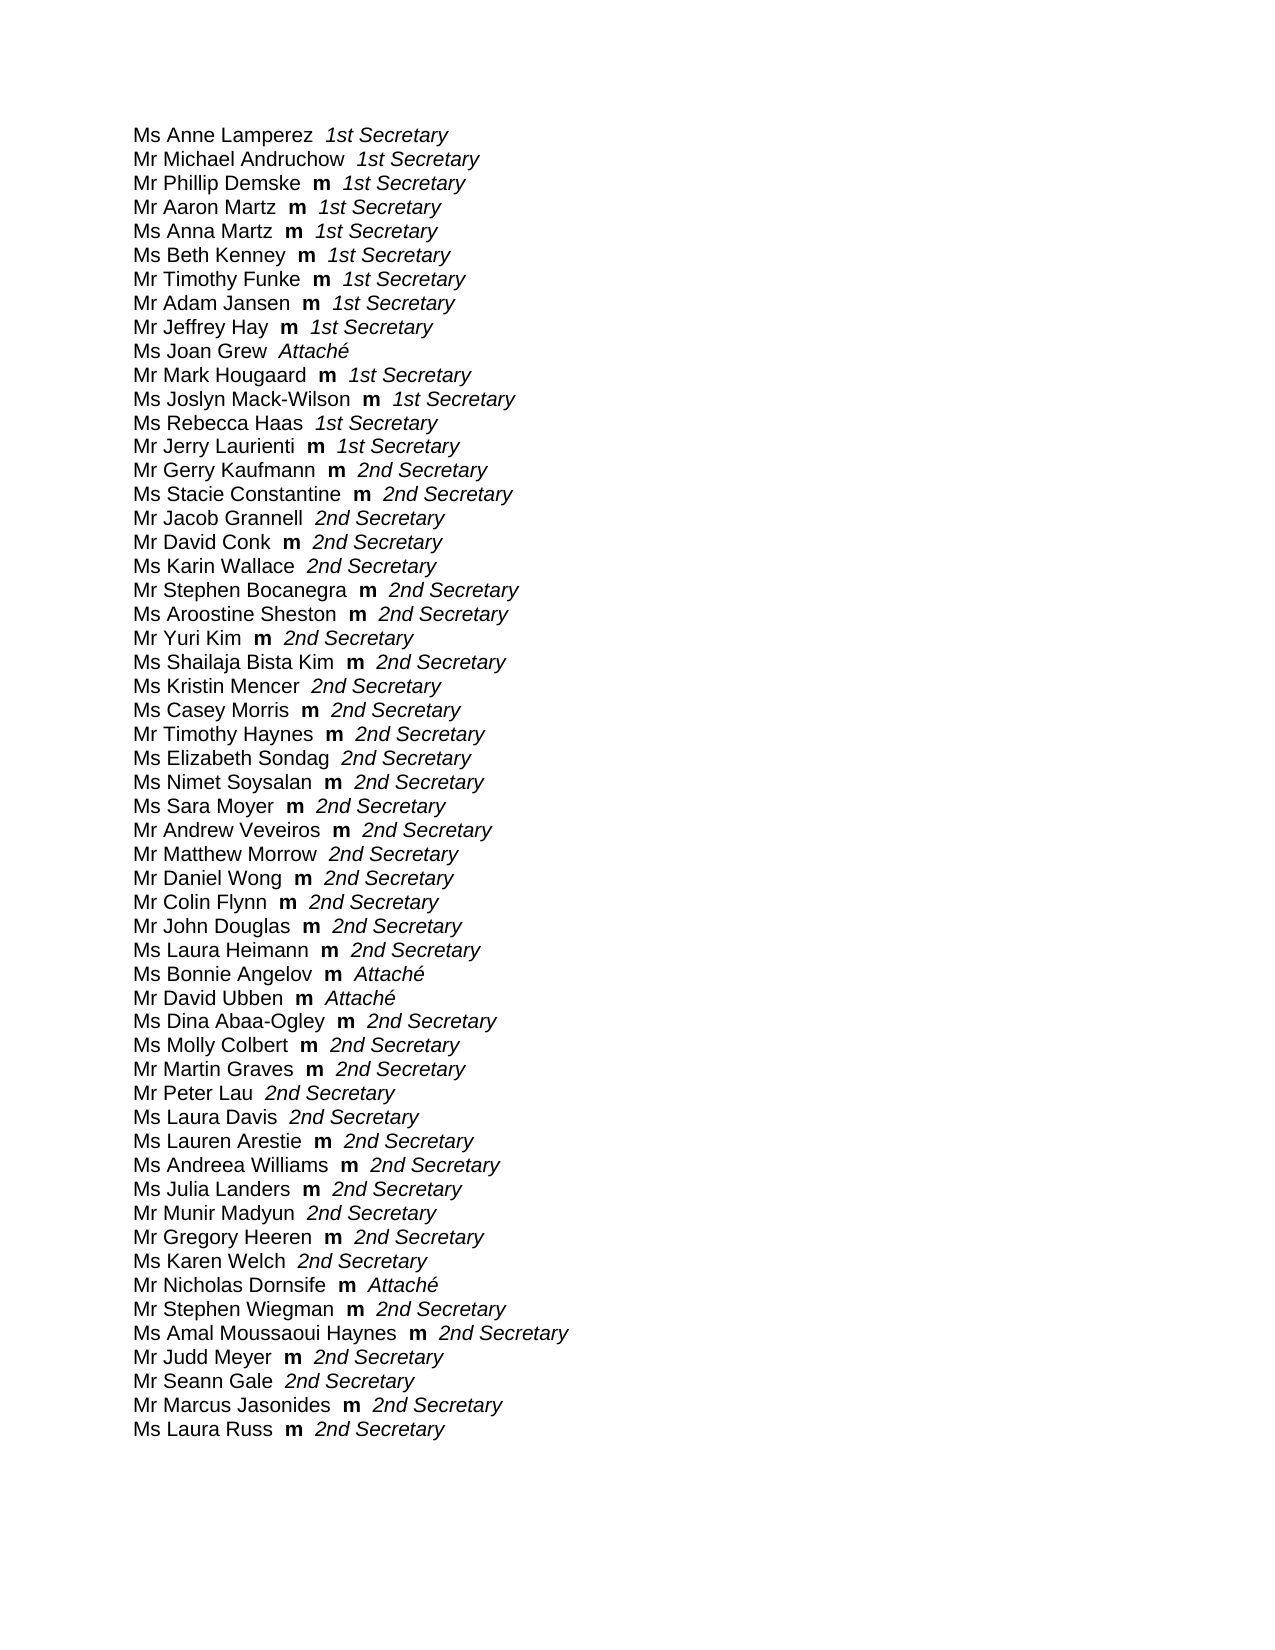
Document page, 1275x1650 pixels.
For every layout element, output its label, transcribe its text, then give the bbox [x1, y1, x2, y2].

text Mr Colin Flynn m 2nd Secretary [133, 889, 1181, 913]
text Mr Martin Graves m 2nd Secretary [133, 1057, 1181, 1081]
text Ms Beth Kenney m 1st Secretary [133, 243, 1181, 267]
text Ms Elizabeth Sondag 2nd Secretary [133, 746, 1181, 770]
text Mr Michael Andruchow 1st Secretary [133, 147, 1181, 171]
text Mr Jacob Grannell 2nd Secretary [133, 506, 1181, 530]
text Mr Nicholas Dornsife m Attaché [133, 1273, 1181, 1297]
text Mr Gerry Kaufmann m 2nd Secretary [133, 458, 1181, 482]
text Mr Marcus Jasonides m 2nd Secretary [133, 1393, 1181, 1417]
text Mr Jeffrey Hay m 1st Secretary [133, 314, 1181, 338]
text Ms Stacie Constantine m 2nd Secretary [133, 482, 1181, 506]
text Ms Sara Moyer m 2nd Secretary [133, 794, 1181, 818]
text Mr Matthew Morrow 2nd Secretary [133, 842, 1181, 866]
text Mr Mark Hougaard m 1st Secretary [133, 362, 1181, 386]
text Ms Dina Abaa-Ogley m 2nd Secretary [133, 1009, 1181, 1033]
text Ms Amal Moussaoui Haynes m 2nd Secretary [133, 1321, 1181, 1345]
text Ms Casey Morris m 2nd Secretary [133, 698, 1181, 722]
text Mr Judd Meyer m 2nd Secretary [133, 1345, 1181, 1369]
text Ms Joan Grew Attaché [133, 338, 1181, 362]
text Mr Gregory Heeren m 2nd Secretary [133, 1225, 1181, 1249]
text Mr Peter Lau 2nd Secretary [133, 1081, 1181, 1105]
text Ms Anna Martz m 1st Secretary [133, 219, 1181, 243]
text Mr Seann Gale 2nd Secretary [133, 1369, 1181, 1393]
text Mr John Douglas m 2nd Secretary [133, 913, 1181, 937]
text Ms Julia Landers m 2nd Secretary [133, 1177, 1181, 1201]
text Ms Kristin Mencer 2nd Secretary [133, 674, 1181, 698]
text Ms Molly Colbert m 2nd Secretary [133, 1033, 1181, 1057]
text Mr Timothy Haynes m 2nd Secretary [133, 722, 1181, 746]
text Ms Laura Davis 2nd Secretary [133, 1105, 1181, 1129]
text Mr Aaron Martz m 1st Secretary [133, 195, 1181, 219]
text Mr Jerry Laurienti m 1st Secretary [133, 434, 1181, 458]
text Ms Aroostine Sheston m 2nd Secretary [133, 602, 1181, 626]
text Ms Laura Heimann m 2nd Secretary [133, 937, 1181, 961]
text Ms Karen Welch 2nd Secretary [133, 1249, 1181, 1273]
text Mr Daniel Wong m 2nd Secretary [133, 866, 1181, 889]
text Mr Stephen Bocanegra m 2nd Secretary [133, 578, 1181, 602]
text Mr Munir Madyun 2nd Secretary [133, 1201, 1181, 1225]
text Ms Bonnie Angelov m Attaché [133, 961, 1181, 985]
text Mr Adam Jansen m 1st Secretary [133, 291, 1181, 314]
text Ms Nimet Soysalan m 2nd Secretary [133, 770, 1181, 794]
text Ms Shailaja Bista Kim m 2nd Secretary [133, 650, 1181, 674]
text Ms Anne Lamperez 1st Secretary [133, 123, 1181, 147]
text Ms Laura Russ m 2nd Secretary [133, 1417, 1181, 1441]
text Mr David Conk m 2nd Secretary [133, 530, 1181, 554]
text Ms Rebecca Haas 1st Secretary [133, 410, 1181, 434]
text Mr Andrew Veveiros m 2nd Secretary [133, 818, 1181, 842]
text Ms Andreea Williams m 2nd Secretary [133, 1153, 1181, 1177]
text Mr Timothy Funke m 1st Secretary [133, 267, 1181, 291]
text Mr Phillip Demske m 1st Secretary [133, 171, 1181, 195]
text Mr Yuri Kim m 2nd Secretary [133, 626, 1181, 650]
text Ms Karin Wallace 2nd Secretary [133, 554, 1181, 578]
text Ms Lauren Arestie m 2nd Secretary [133, 1129, 1181, 1153]
text Ms Joslyn Mack-Wilson m 1st Secretary [133, 386, 1181, 410]
text Mr Stephen Wiegman m 2nd Secretary [133, 1297, 1181, 1321]
text Mr David Ubben m Attaché [133, 985, 1181, 1009]
